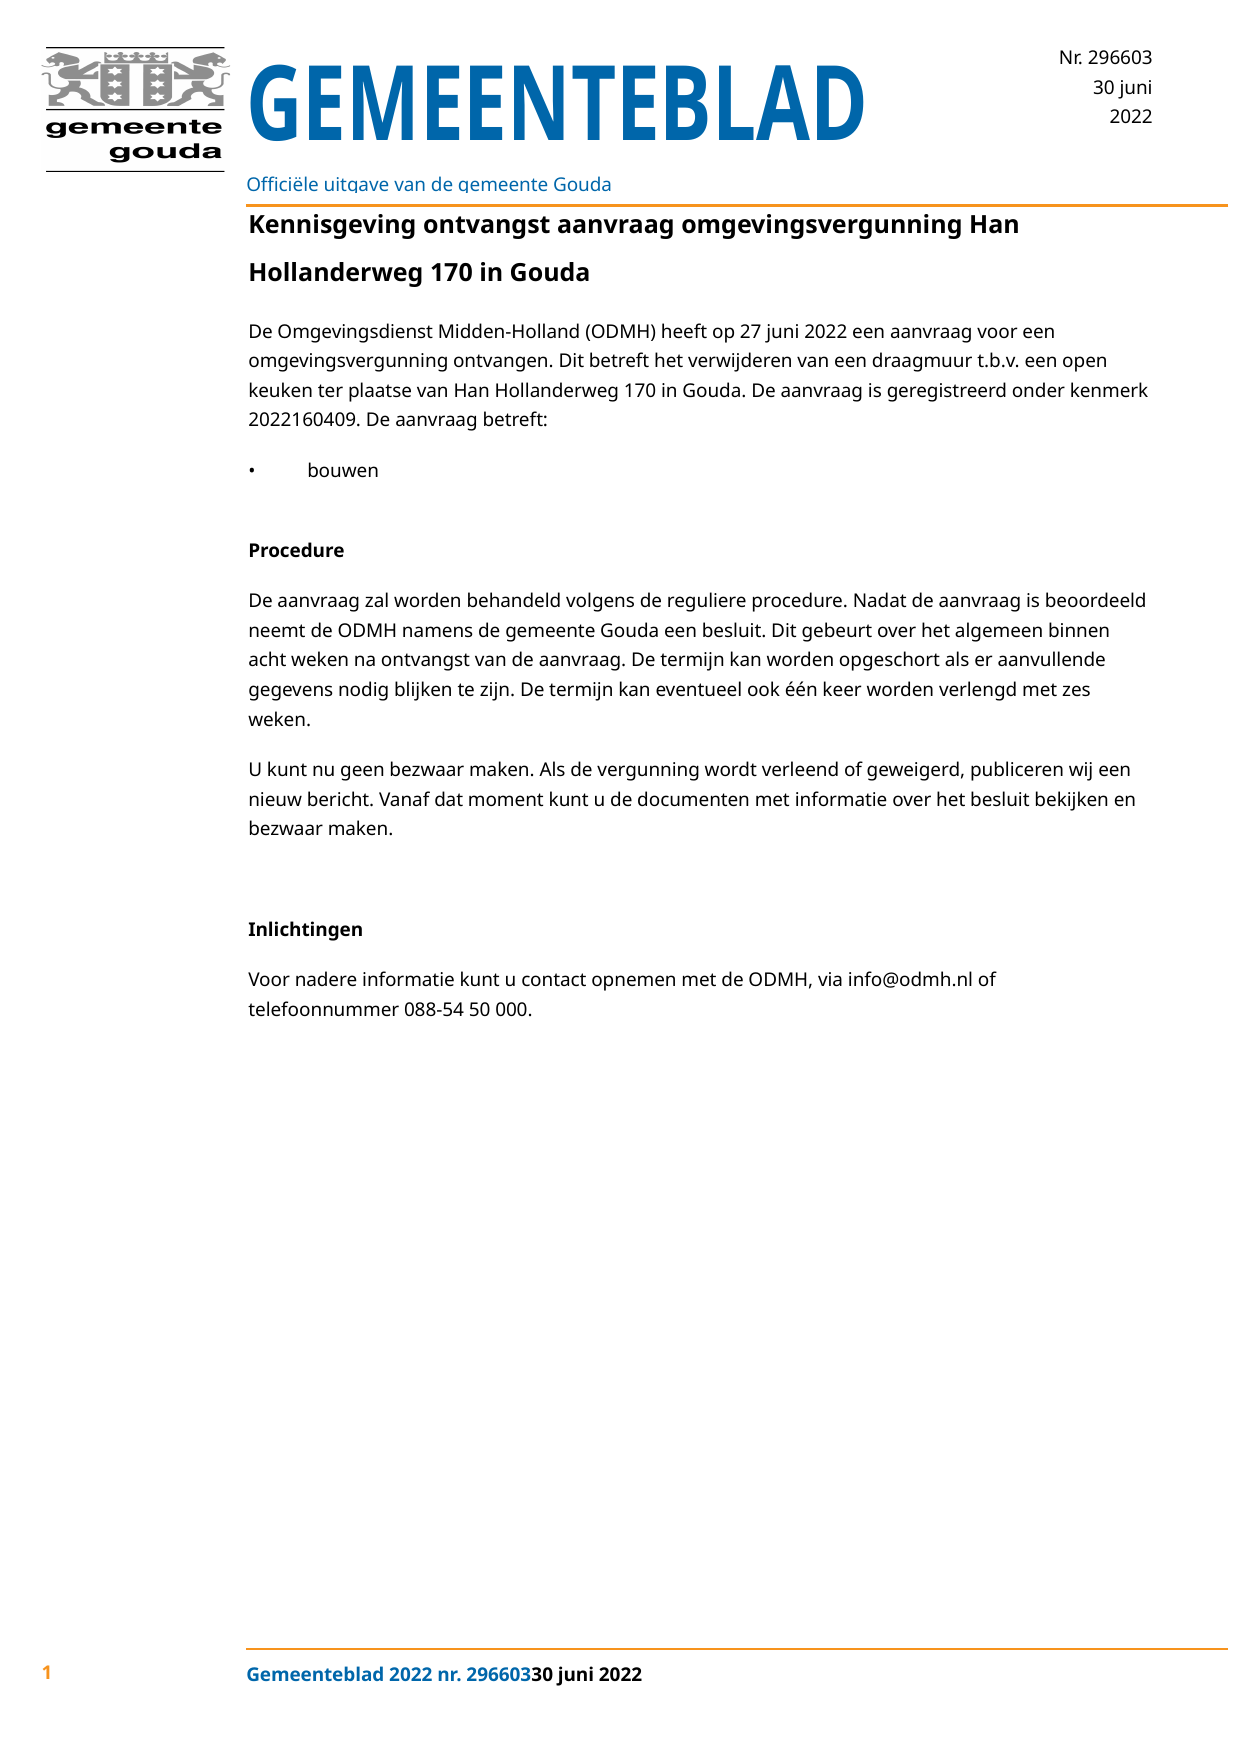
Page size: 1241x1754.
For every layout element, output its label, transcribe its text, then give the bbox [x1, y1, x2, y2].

text U kunt nu geen bezwaar maken. Als de vergunning wordt verleend of geweigerd, publiceren wij een nieuw bericht. Vanaf dat moment kunt u de documenten met informatie over het besluit bekijken en bezwaar maken. [248, 756, 1152, 841]
text Kennisgeving ontvangst aanvraag omgevingsvergunning Han Hollanderweg 170 in Gouda [248, 207, 1152, 288]
list bouwen [248, 457, 1152, 483]
text Inlichtingen [248, 916, 1152, 942]
picture [41, 47, 231, 172]
text De aanvraag zal worden behandeld volgens de reguliere procedure. Nadat de aanvraag is beoordeeld neemt de ODMH namens de gemeente Gouda een besluit. Dit gebeurt over het algemeen binnen acht weken na ontvangst van de aanvraag. De termijn kan worden opgeschort als er aanvullende gegevens nodig blijken te zijn. De termijn kan eventueel ook één keer worden verlengd met zes weken. [248, 587, 1152, 732]
text De Omgevingsdienst Midden-Holland (ODMH) heeft op 27 juni 2022 een aanvraag voor een omgevingsvergunning ontvangen. Dit betreft het verwijderen van een draagmuur t.b.v. een open keuken ter plaatse van Han Hollanderweg 170 in Gouda. De aanvraag is geregistreerd onder kenmerk 2022160409. De aanvraag betreft: [248, 318, 1152, 432]
text Procedure [248, 537, 1152, 563]
text Voor nadere informatie kunt u contact opnemen met de ODMH, via info@odmh.nl of telefoonnummer 088-54 50 000. [248, 967, 1152, 1022]
